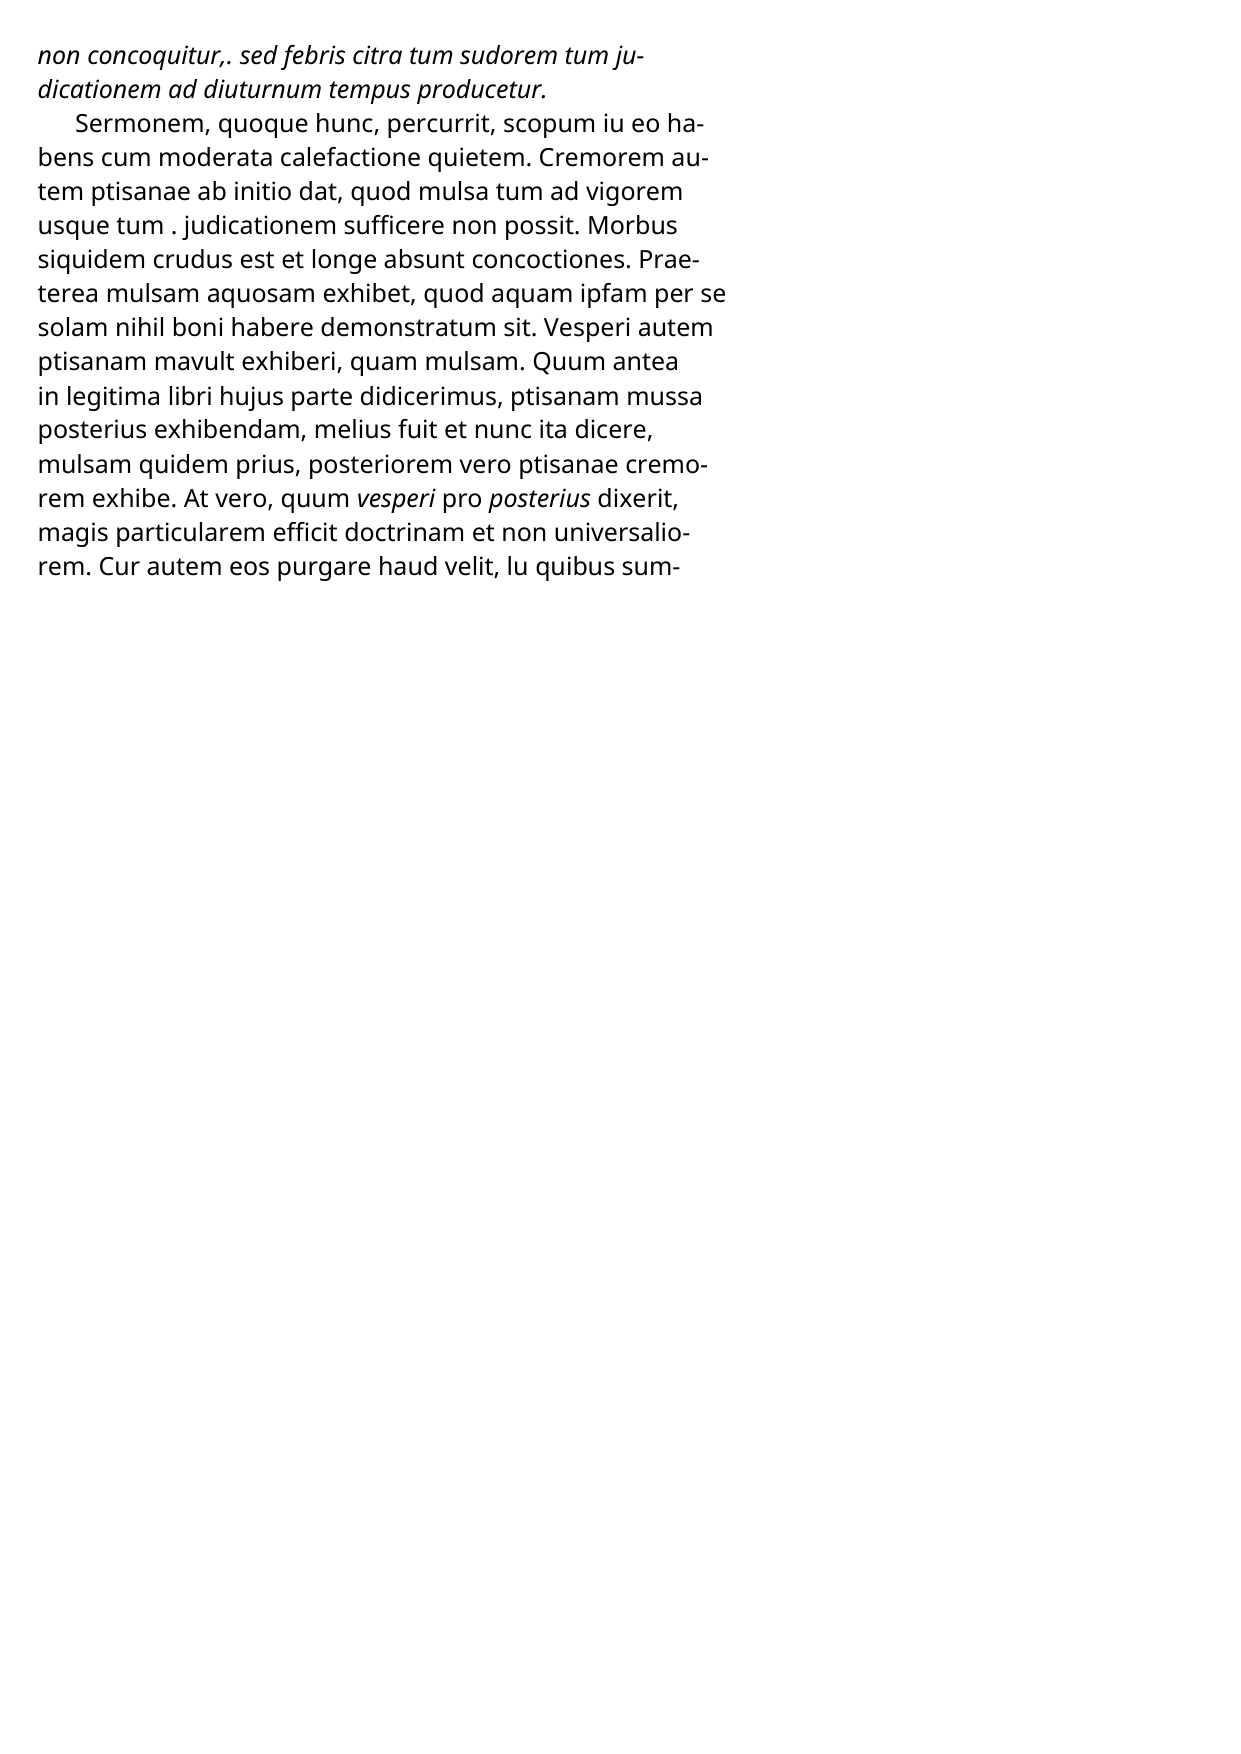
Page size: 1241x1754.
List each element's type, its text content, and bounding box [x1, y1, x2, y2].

text Sermonem, quoque hunc, percurrit, scopum iu eo ha- bens cum moderata calefactione quietem. Cremorem au- tem ptisanae ab initio dat, quod mulsa tum ad vigorem usque tum . judicationem sufficere non possit. Morbus siquidem crudus est et longe absunt concoctiones. Prae- terea mulsam aquosam exhibet, quod aquam ipfam per se solam nihil boni habere demonstratum sit. Vesperi autem ptisanam mavult exhiberi, quam mulsam. Quum antea in legitima libri hujus parte didicerimus, ptisanam mussa posterius exhibendam, melius fuit et nunc ita dicere, mulsam quidem prius, posteriorem vero ptisanae cremo- rem exhibe. At vero, quum vesperi pro posterius dixerit, magis particularem efficit doctrinam et non universalio- rem. Cur autem eos purgare haud velit, lu quibus sum- [37, 106, 1203, 582]
text non concoquitur,. sed febris citra tum sudorem tum ju- dicationem ad diuturnum tempus producetur. [37, 37, 1203, 106]
